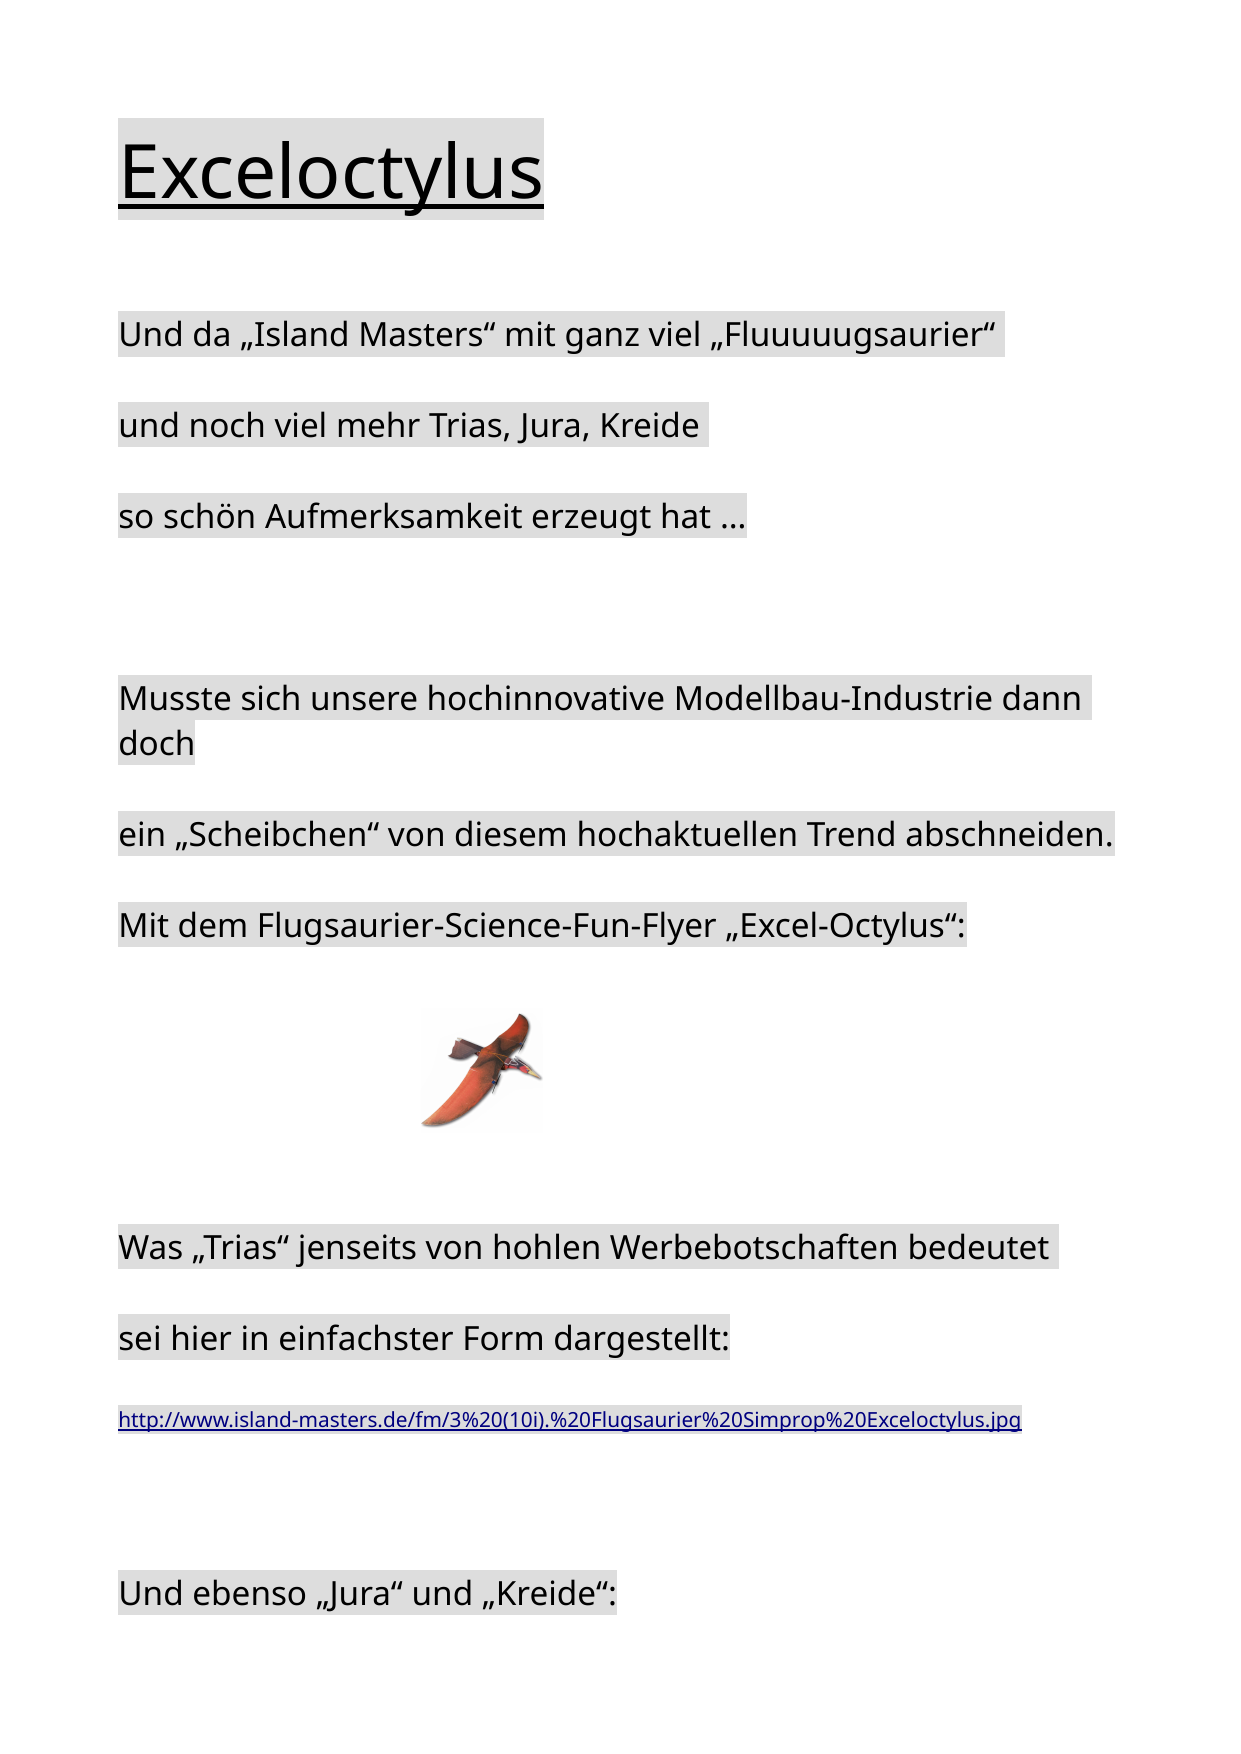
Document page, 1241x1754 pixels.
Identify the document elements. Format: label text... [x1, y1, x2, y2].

text http://www.island-masters.de/fm/3%20(10i).%20Flugsaurier%20Simprop%20Exceloctylus.jpg [118, 1405, 1122, 1434]
text Und ebenso „Jura“ und „Kreide“: [118, 1570, 1122, 1615]
text Musste sich unsere hochinnovative Modellbau-Industrie dann doch [118, 674, 1122, 765]
text ein „Scheibchen“ von diesem hochaktuellen Trend abschneiden. [118, 811, 1122, 856]
text so schön Aufmerksamkeit erzeugt hat … [118, 493, 1122, 538]
picture [420, 1008, 544, 1133]
text sei hier in einfachster Form dargestellt: [118, 1314, 1122, 1360]
text Exceloctylus [118, 118, 1122, 220]
text Und da „Island Masters“ mit ganz viel „Fluuuuugsaurier“ [118, 311, 1122, 357]
text und noch viel mehr Trias, Jura, Kreide [118, 402, 1122, 447]
text Mit dem Flugsaurier-Science-Fun-Flyer „Excel-Octylus“: [118, 902, 1122, 947]
text Was „Trias“ jenseits von hohlen Werbebotschaften bedeutet [118, 1223, 1122, 1269]
